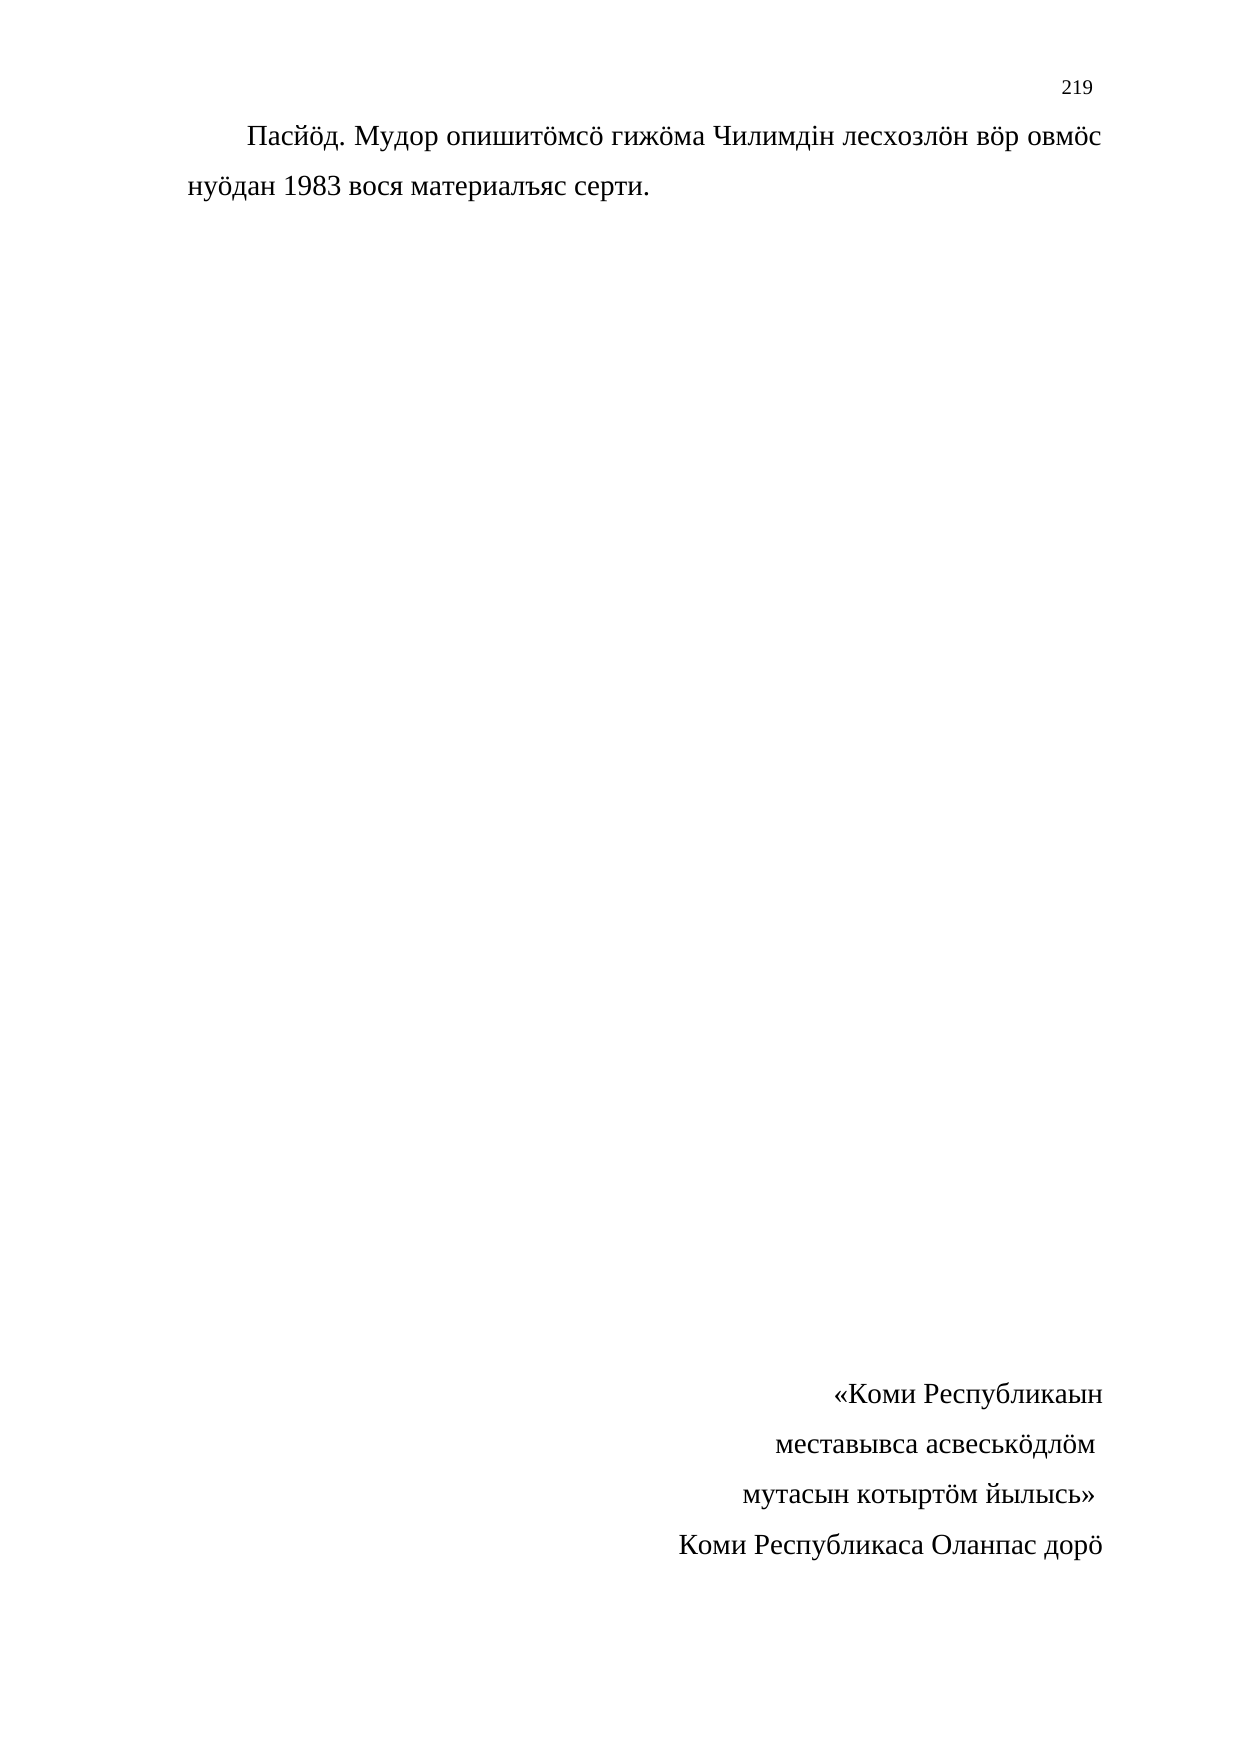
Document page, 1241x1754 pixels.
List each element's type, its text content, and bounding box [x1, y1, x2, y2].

text мутасын котыртöм йылысь» [187, 1477, 1103, 1510]
text Коми Республикаса Оланпас дорö [187, 1527, 1103, 1560]
text Пасйöд. Мудор опишитöмсö гижöма Чилимдiн лесхозлöн вöр овмöс нуöдан 1983 вося материалъяс серти. [187, 118, 1103, 202]
text «Коми Республикаын [187, 1376, 1103, 1409]
text меставывса асвеськöдлöм [187, 1426, 1103, 1460]
